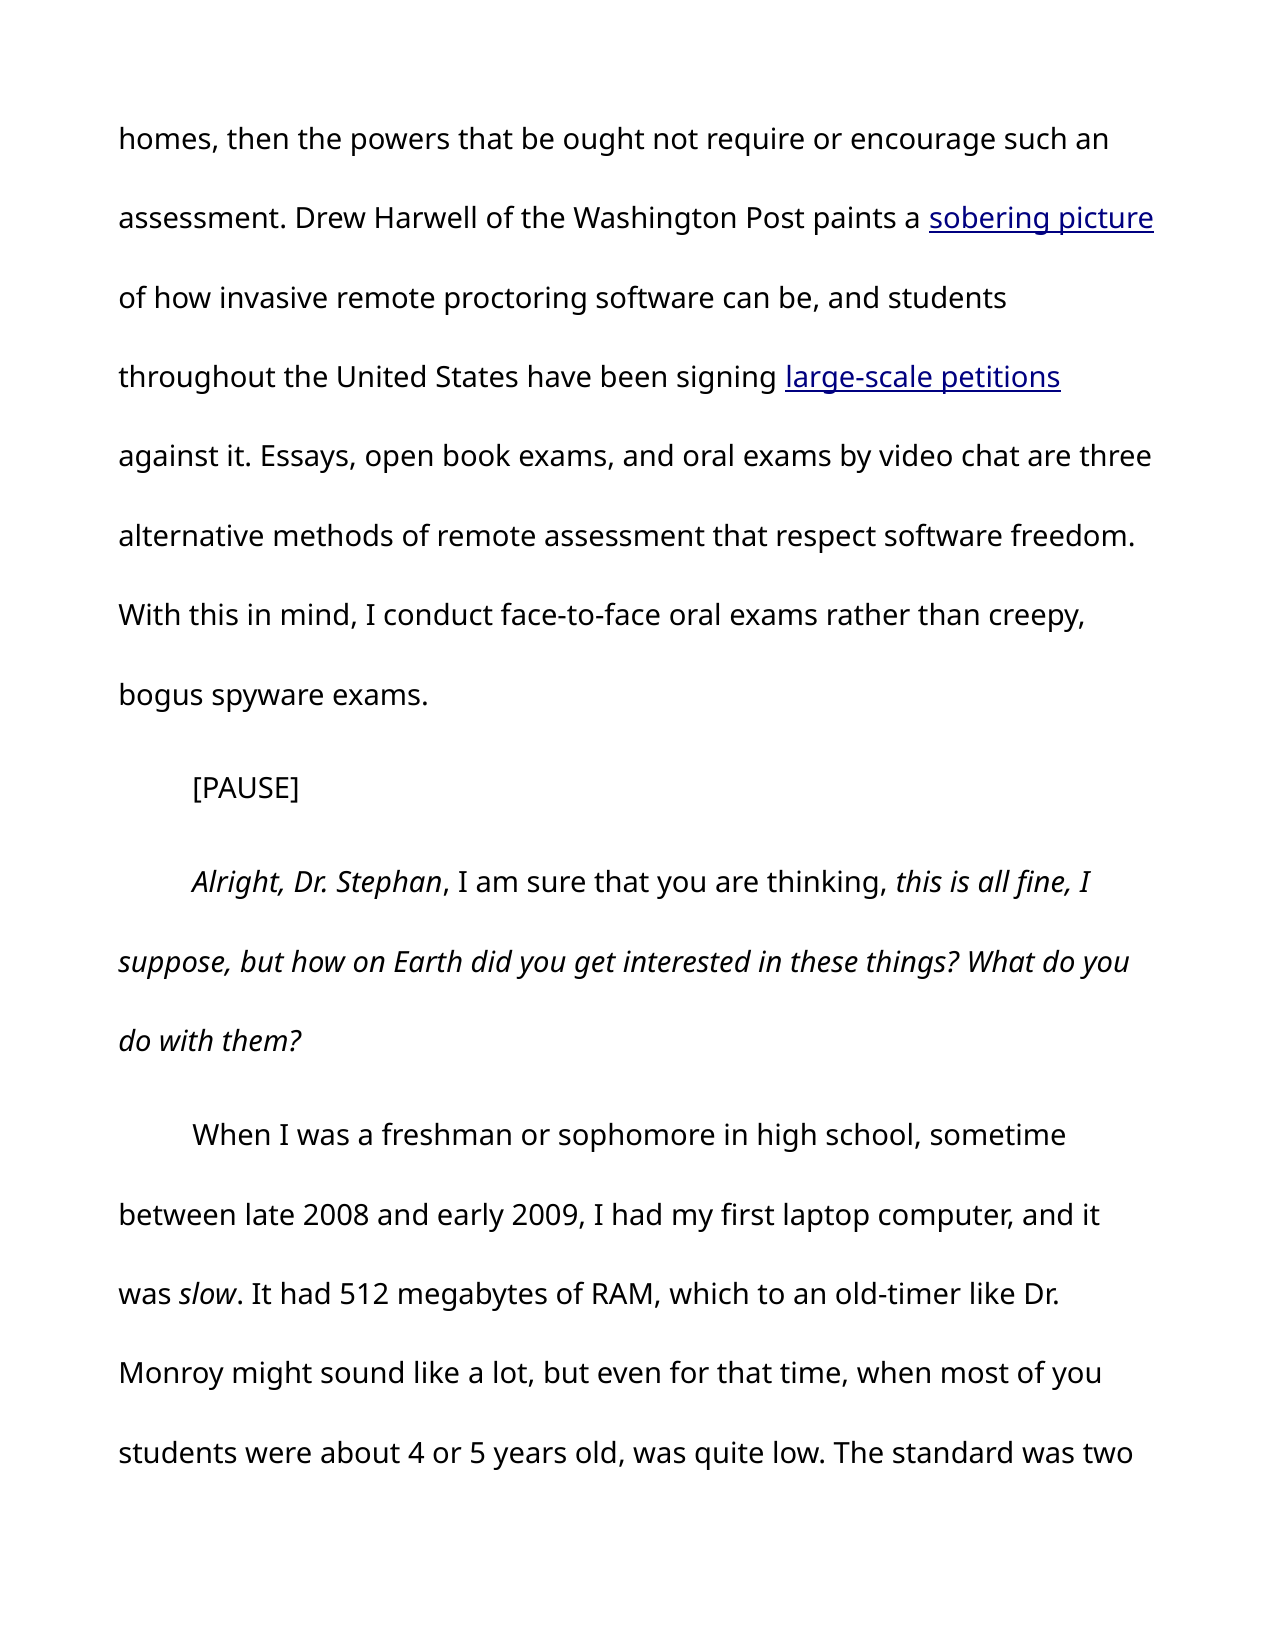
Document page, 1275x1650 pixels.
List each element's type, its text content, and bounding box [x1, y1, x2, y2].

text homes, then the powers that be ought not require or encourage such an assessment. Drew Harwell of the Washington Post paints a sobering picture of how invasive remote proctoring software can be, and students throughout the United States have been signing large-scale petitions against it. Essays, open book exams, and oral exams by video chat are three alternative methods of remote assessment that respect software freedom. With this in mind, I conduct face-to-face oral exams rather than creepy, bogus spyware exams. [118, 118, 1157, 713]
text When I was a freshman or sophomore in high school, sometime between late 2008 and early 2009, I had my first laptop computer, and it was slow. It had 512 megabytes of RAM, which to an old-timer like Dr. Monroy might sound like a lot, but even for that time, when most of you students were about 4 or 5 years old, was quite low. The standard was two [118, 1114, 1157, 1472]
text Alright, Dr. Stephan, I am sure that you are thinking, this is all fine, I suppose, but how on Earth did you get interested in these things? What do you do with them? [118, 862, 1157, 1060]
text [PAUSE] [118, 768, 1157, 807]
